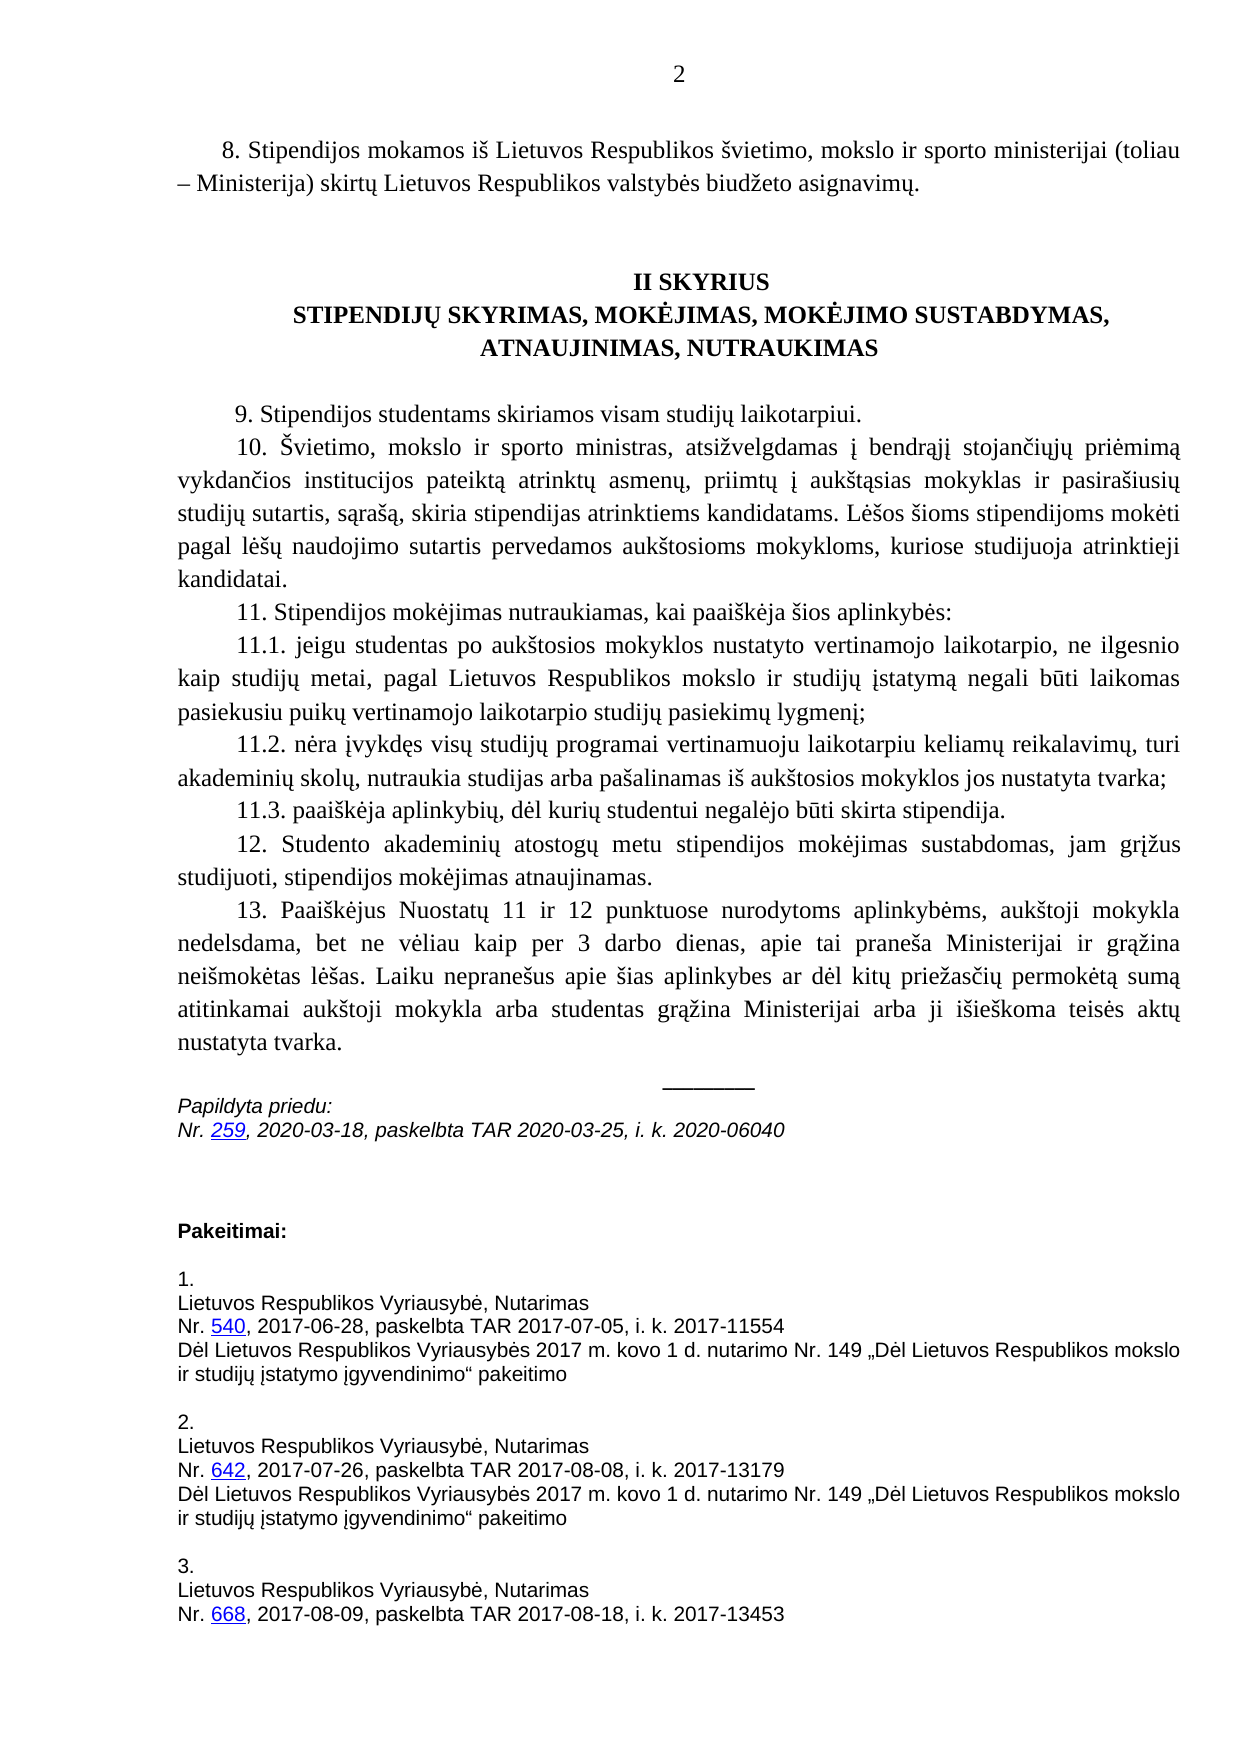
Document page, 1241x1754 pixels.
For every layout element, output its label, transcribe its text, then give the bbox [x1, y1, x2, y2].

text 3. [177, 1554, 1181, 1578]
text Papildyta priedu: [177, 1094, 1181, 1118]
text Pakeitimai: [177, 1218, 1181, 1242]
text 8. Stipendijos mokamos iš Lietuvos Respublikos švietimo, mokslo ir sporto ministerijai (toliau – Ministerija) skirtų Lietuvos Respublikos valstybės biudžeto asignavimų. [177, 135, 1181, 197]
text 11.2. nėra įvykdęs visų studijų programai vertinamuoju laikotarpiu keliamų reikalavimų, turi akademinių skolų, nutraukia studijas arba pašalinamas iš aukštosios mokyklos jos nustatyta tvarka; [177, 729, 1181, 791]
text 11.1. jeigu studentas po aukštosios mokyklos nustatyto vertinamojo laikotarpio, ne ilgesnio kaip studijų metai, pagal Lietuvos Respublikos mokslo ir studijų įstatymą negali būti laikomas pasiekusiu puikų vertinamojo laikotarpio studijų pasiekimų lygmenį; [177, 631, 1181, 725]
text 11. Stipendijos mokėjimas nutraukiamas, kai paaiškėja šios aplinkybės: [177, 597, 1181, 626]
text 2. [177, 1410, 1181, 1434]
text 9. Stipendijos studentams skiriamos visam studijų laikotarpiui. [177, 399, 1181, 428]
text 11.3. paaiškėja aplinkybių, dėl kurių studentui negalėjo būti skirta stipendija. [177, 796, 1181, 824]
text 1. [177, 1266, 1181, 1290]
text Lietuvos Respublikos Vyriausybė, Nutarimas [177, 1434, 1181, 1458]
text II SKYRIUS [177, 267, 1181, 296]
text Lietuvos Respublikos Vyriausybė, Nutarimas [177, 1290, 1181, 1314]
text Nr. 668, 2017-08-09, paskelbta TAR 2017-08-18, i. k. 2017-13453 [177, 1602, 1181, 1626]
text Nr. 642, 2017-07-26, paskelbta TAR 2017-08-08, i. k. 2017-13179 [177, 1458, 1181, 1482]
text _________ [177, 1060, 1181, 1094]
text 13. Paaiškėjus Nuostatų 11 ir 12 punktuose nurodytoms aplinkybėms, aukštoji mokykla nedelsdama, bet ne vėliau kaip per 3 darbo dienas, apie tai praneša Ministerijai ir grąžina neišmokėtas lėšas. Laiku nepranešus apie šias aplinkybes ar dėl kitų priežasčių permokėtą sumą atitinkamai aukštoji mokykla arba studentas grąžina Ministerijai arba ji išieškoma teisės aktų nustatyta tvarka. [177, 895, 1181, 1056]
text Nr. 540, 2017-06-28, paskelbta TAR 2017-07-05, i. k. 2017-11554 [177, 1314, 1181, 1338]
text Lietuvos Respublikos Vyriausybė, Nutarimas [177, 1578, 1181, 1602]
text Dėl Lietuvos Respublikos Vyriausybės 2017 m. kovo 1 d. nutarimo Nr. 149 „Dėl Lietuvos Respublikos mokslo ir studijų įstatymo įgyvendinimo“ pakeitimo [177, 1482, 1181, 1530]
text STIPENDIJŲ SKYRIMAS, MOKĖJIMAS, MOKĖJIMO SUSTABDYMAS, ATNAUJINIMAS, NUTRAUKIMAS [177, 300, 1181, 362]
text 10. Švietimo, mokslo ir sporto ministras, atsižvelgdamas į bendrąjį stojančiųjų priėmimą vykdančios institucijos pateiktą atrinktų asmenų, priimtų į aukštąsias mokyklas ir pasirašiusių studijų sutartis, sąrašą, skiria stipendijas atrinktiems kandidatams. Lėšos šioms stipendijoms mokėti pagal lėšų naudojimo sutartis pervedamos aukštosioms mokykloms, kuriose studijuoja atrinktieji kandidatai. [177, 432, 1181, 593]
text Nr. 259, 2020-03-18, paskelbta TAR 2020-03-25, i. k. 2020-06040 [177, 1118, 1181, 1142]
text 12. Studento akademinių atostogų metu stipendijos mokėjimas sustabdomas, jam grįžus studijuoti, stipendijos mokėjimas atnaujinamas. [177, 829, 1181, 890]
text Dėl Lietuvos Respublikos Vyriausybės 2017 m. kovo 1 d. nutarimo Nr. 149 „Dėl Lietuvos Respublikos mokslo ir studijų įstatymo įgyvendinimo“ pakeitimo [177, 1338, 1181, 1386]
